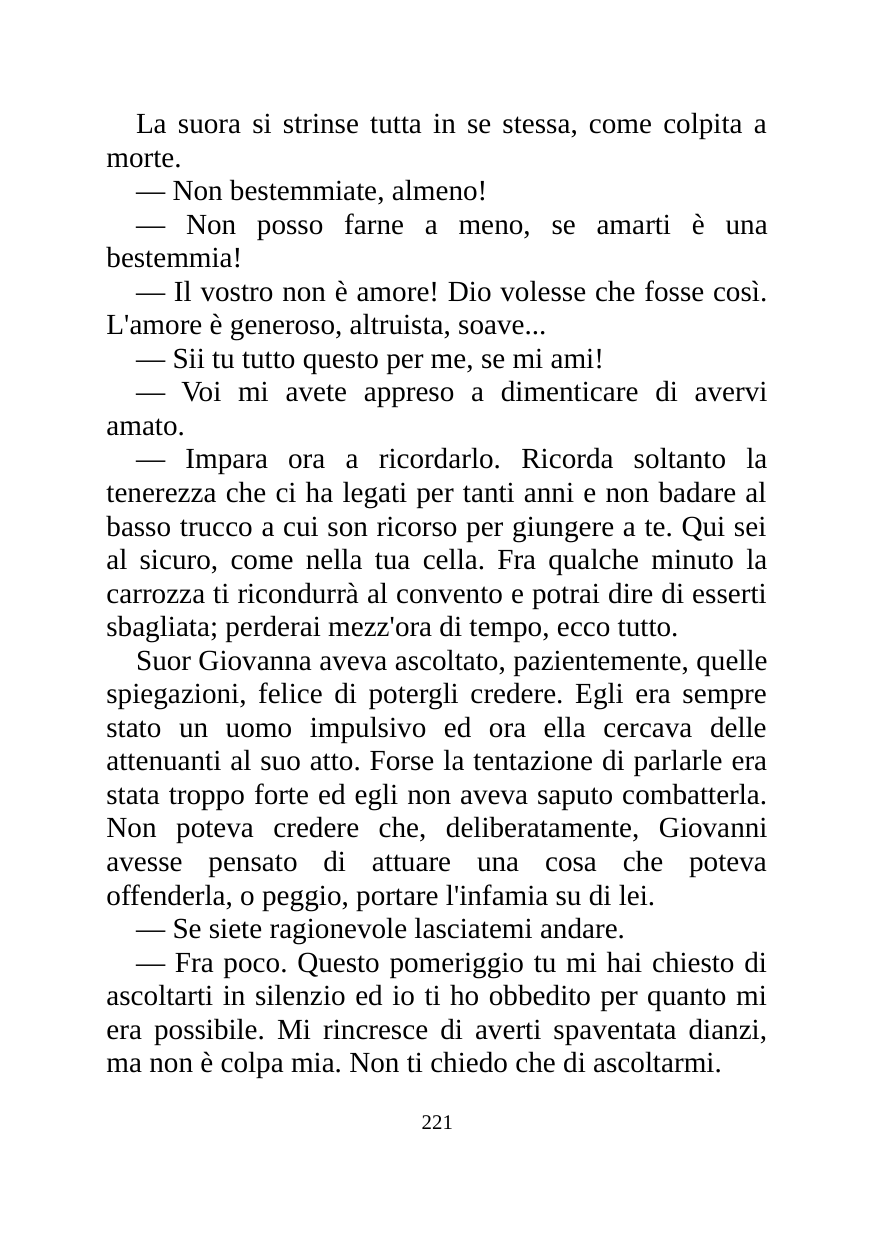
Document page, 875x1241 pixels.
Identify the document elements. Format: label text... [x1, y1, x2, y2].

text — Fra poco. Questo pomeriggio tu mi hai chiesto di ascoltarti in silenzio ed io ti ho obbedito per quanto mi era possibile. Mi rincresce di averti spaventata dianzi, ma non è colpa mia. Non ti chiedo che di ascoltarmi. [106, 945, 768, 1079]
text — Sii tu tutto questo per me, se mi ami! [106, 341, 768, 374]
text — Il vostro non è amore! Dio volesse che fosse così. L'amore è generoso, altruista, soave... [106, 274, 768, 341]
text La suora si strinse tutta in se stessa, come colpita a morte. [106, 106, 768, 173]
text — Non bestemmiate, almeno! [106, 173, 768, 207]
text Suor Giovanna aveva ascoltato, pazientemente, quelle spiegazioni, felice di potergli credere. Egli era sempre stato un uomo impulsivo ed ora ella cercava delle attenuanti al suo atto. Forse la tentazione di parlarle era stata troppo forte ed egli non aveva saputo combatterla. Non poteva credere che, deliberatamente, Giovanni avesse pensato di attuare una cosa che poteva offenderla, o peggio, portare l'infamia su di lei. [106, 643, 768, 911]
text — Non posso farne a meno, se amarti è una bestemmia! [106, 207, 768, 274]
text — Voi mi avete appreso a dimenticare di avervi amato. [106, 374, 768, 442]
text — Se siete ragionevole lasciatemi andare. [106, 911, 768, 945]
text — Impara ora a ricordarlo. Ricorda soltanto la tenerezza che ci ha legati per tanti anni e non badare al basso trucco a cui son ricorso per giungere a te. Qui sei al sicuro, come nella tua cella. Fra qualche minuto la carrozza ti ricondurrà al convento e potrai dire di esserti sbagliata; perderai mezz'ora di tempo, ecco tutto. [106, 442, 768, 643]
